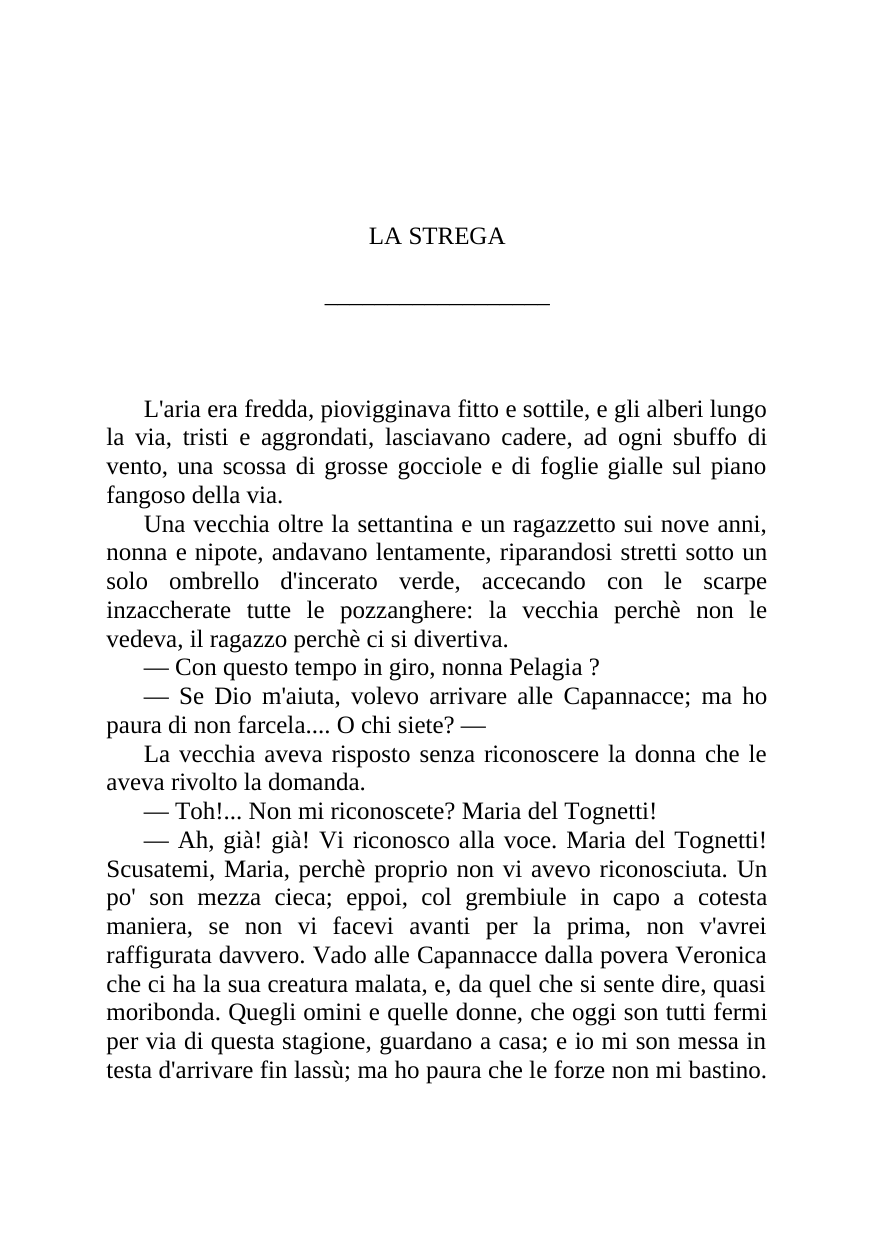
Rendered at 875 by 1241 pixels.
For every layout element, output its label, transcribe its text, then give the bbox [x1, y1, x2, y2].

text — Toh!... Non mi riconoscete? Maria del Tognetti! [106, 796, 768, 825]
text — Ah, già! già! Vi riconosco alla voce. Maria del Tognetti! Scusatemi, Maria, perchè proprio non vi avevo riconosciuta. Un po' son mezza cieca; eppoi, col grembiule in capo a cotesta maniera, se non vi facevi avanti per la prima, non v'avrei raffigurata davvero. Vado alle Capannacce dalla povera Veronica che ci ha la sua creatura malata, e, da quel che si sente dire, quasi moribonda. Quegli omini e quelle donne, che oggi son tutti fermi per via di questa stagione, guardano a casa; e io mi son messa in testa d'arrivare fin lassù; ma ho paura che le forze non mi bastino. [106, 825, 768, 1084]
text __________________ [106, 279, 768, 307]
text — Con questo tempo in giro, nonna Pelagia ? [106, 652, 768, 681]
text L'aria era fredda, piovigginava fitto e sottile, e gli alberi lungo la via, tristi e aggrondati, lasciavano cadere, ad ogni sbuffo di vento, una scossa di grosse gocciole e di foglie gialle sul piano fangoso della via. [106, 394, 768, 509]
text Una vecchia oltre la settantina e un ragazzetto sui nove anni, nonna e nipote, andavano lentamente, riparandosi stretti sotto un solo ombrello d'incerato verde, accecando con le scarpe inzaccherate tutte le pozzanghere: la vecchia perchè non le vedeva, il ragazzo perchè ci si divertiva. [106, 509, 768, 652]
text — Se Dio m'aiuta, volevo arrivare alle Capannacce; ma ho paura di non farcela.... O chi siete? — [106, 681, 768, 739]
text LA STREGA [106, 221, 768, 250]
text La vecchia aveva risposto senza riconoscere la donna che le aveva rivolto la domanda. [106, 739, 768, 796]
